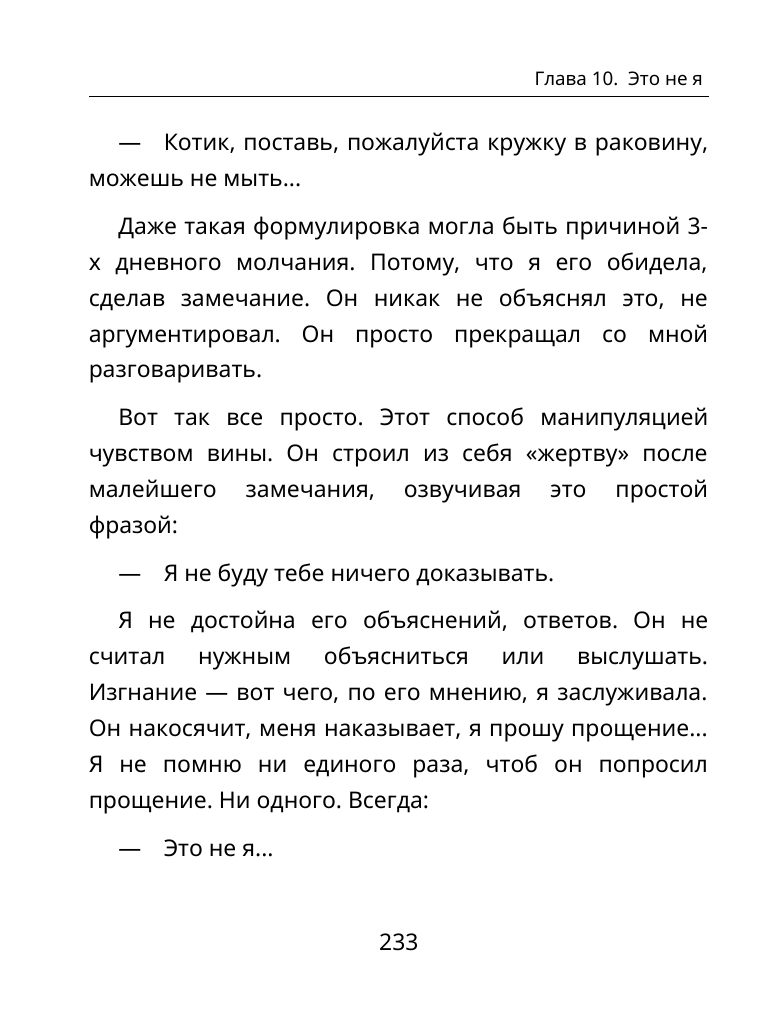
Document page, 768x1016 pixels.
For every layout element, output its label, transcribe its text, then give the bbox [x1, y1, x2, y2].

text Вот так все просто. Этот способ манипуляцией чувством вины. Он строил из себя «жертву» после малейшего замечания, озвучивая это простой фразой: [88, 401, 709, 540]
list Котик, поставь, пожалуйста кружку в раковину, можешь не мыть... [88, 126, 709, 193]
text Даже такая формулировка могла быть причиной 3-х дневного молчания. Потому, что я его обидела, сделав замечание. Он никак не объяснял это, не аргументировал. Он просто прекращал со мной разговаривать. [88, 210, 709, 385]
text Я не достойна его объяснений, ответов. Он не считал нужным объясниться или выслушать. Изгнание — вот чего, по его мнению, я заслуживала. Он накосячит, меня наказывает, я прошу прощение... Я не помню ни единого раза, чтоб он попросил прощение. Ни одного. Всегда: [88, 604, 709, 815]
list Это не я... [88, 832, 709, 863]
list Я не буду тебе ничего доказывать. [88, 557, 709, 588]
